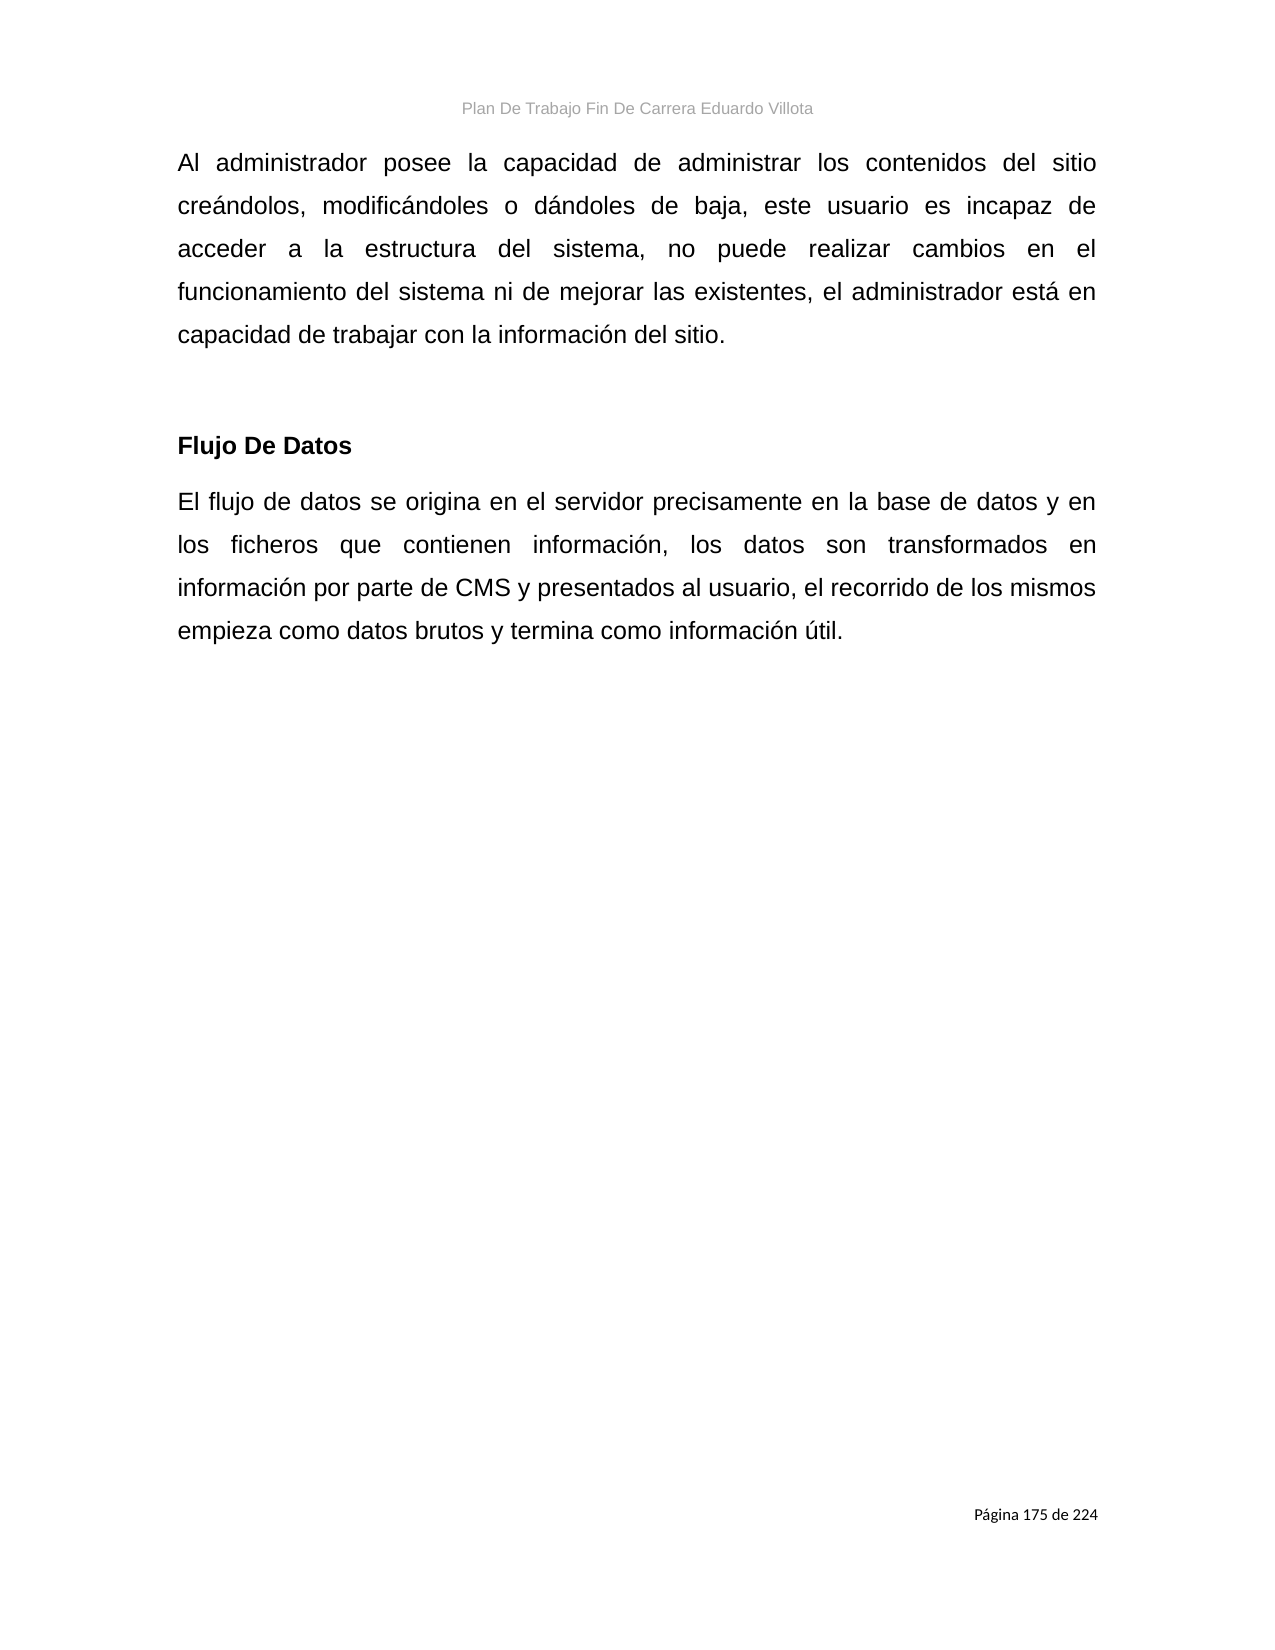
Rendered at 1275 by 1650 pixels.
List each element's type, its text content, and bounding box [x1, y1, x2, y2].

text Al administrador posee la capacidad de administrar los contenidos del sitio creándolos, modificándoles o dándoles de baja, este usuario es incapaz de acceder a la estructura del sistema, no puede realizar cambios en el funcionamiento del sistema ni de mejorar las existentes, el administrador está en capacidad de trabajar con la información del sitio. [177, 148, 1098, 349]
text El flujo de datos se origina en el servidor precisamente en la base de datos y en los ficheros que contienen información, los datos son transformados en información por parte de CMS y presentados al usuario, el recorrido de los mismos empieza como datos brutos y termina como información útil. [177, 487, 1098, 645]
text Flujo De Datos [177, 431, 1098, 460]
